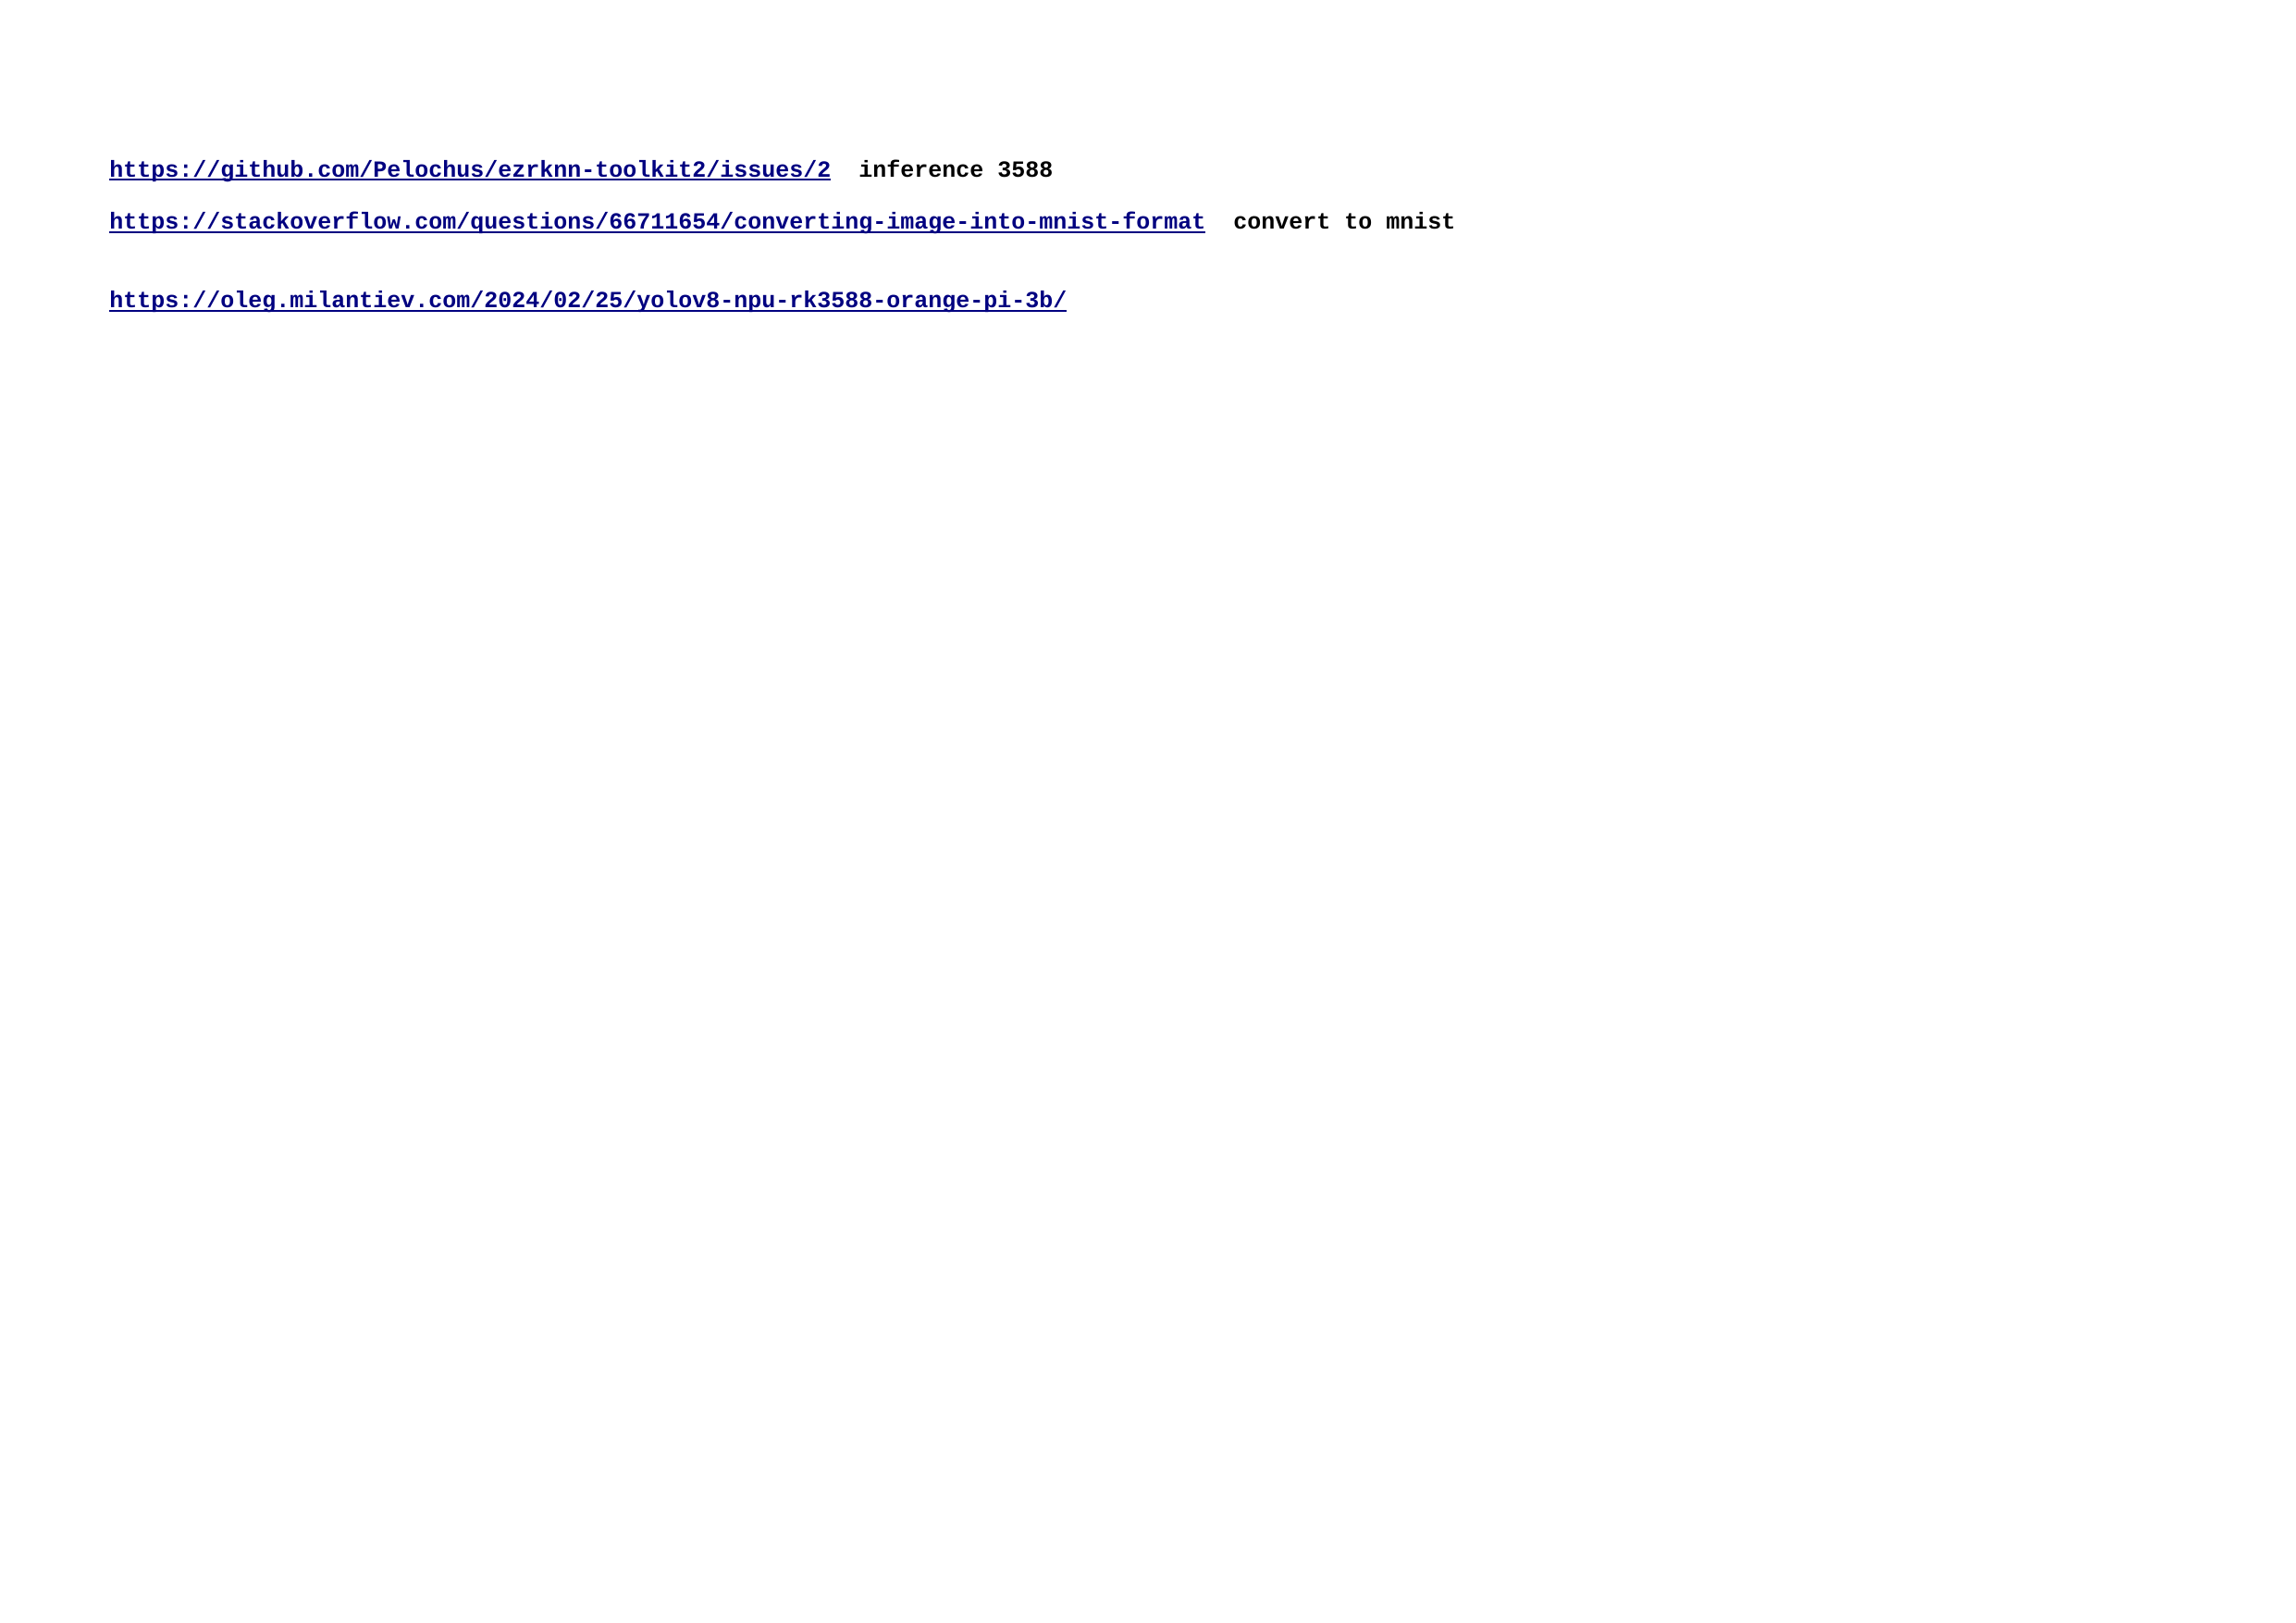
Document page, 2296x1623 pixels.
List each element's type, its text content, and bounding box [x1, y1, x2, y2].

text https://github.com/Pelochus/ezrknn-toolkit2/issues/2 inference 3588 [109, 157, 2186, 183]
text https://stackoverflow.com/questions/66711654/converting-image-into-mnist-format convert to mnist [109, 210, 2186, 236]
text https://oleg.milantiev.com/2024/02/25/yolov8-npu-rk3588-orange-pi-3b/ [109, 289, 2186, 315]
